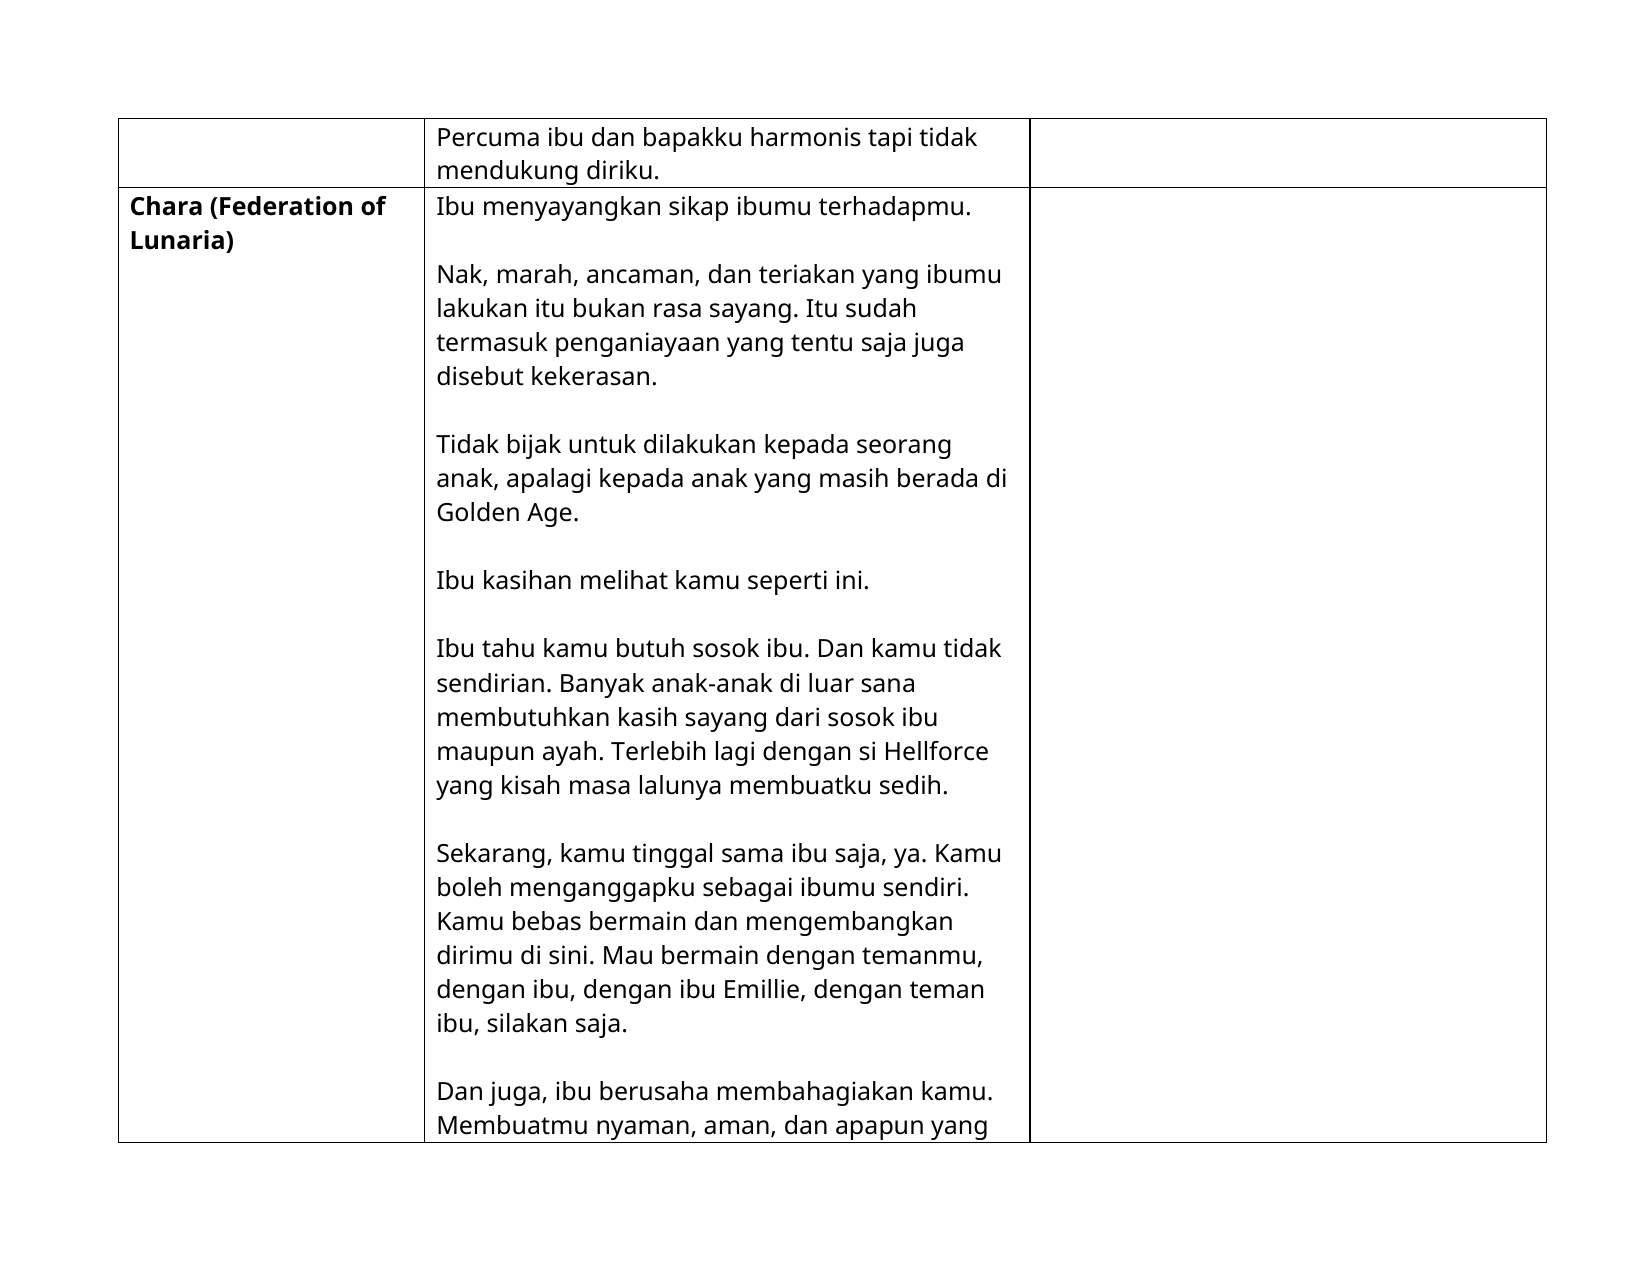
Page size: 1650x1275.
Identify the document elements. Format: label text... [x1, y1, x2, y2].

table_cell Percuma ibu dan bapakku harmonis tapi tidak mendukung diriku. [425, 119, 1029, 187]
table_cell [1031, 188, 1546, 1142]
table_cell [119, 119, 424, 187]
table_cell Chara (Federation of Lunaria) [119, 188, 424, 1142]
table_cell [1031, 119, 1546, 187]
table_cell Ibu menyayangkan sikap ibumu terhadapmu. Nak, marah, ancaman, dan teriakan yang ibumu lakukan itu bukan rasa sayang. Itu sudah termasuk penganiayaan yang tentu saja juga disebut kekerasan. Tidak bijak untuk dilakukan kepada seorang anak, apalagi kepada anak yang masih berada di Golden Age. Ibu kasihan melihat kamu seperti ini. Ibu tahu kamu butuh sosok ibu. Dan kamu tidak sendirian. Banyak anak-anak di luar sana membutuhkan kasih sayang dari sosok ibu maupun ayah. Terlebih lagi dengan si Hellforce yang kisah masa lalunya membuatku sedih. Sekarang, kamu tinggal sama ibu saja, ya. Kamu boleh menganggapku sebagai ibumu sendiri. Kamu bebas bermain dan mengembangkan dirimu di sini. Mau bermain dengan temanmu, dengan ibu, dengan ibu Emillie, dengan teman ibu, silakan saja. Dan juga, ibu berusaha membahagiakan kamu. Membuatmu nyaman, aman, dan apapun yang [425, 188, 1029, 1142]
